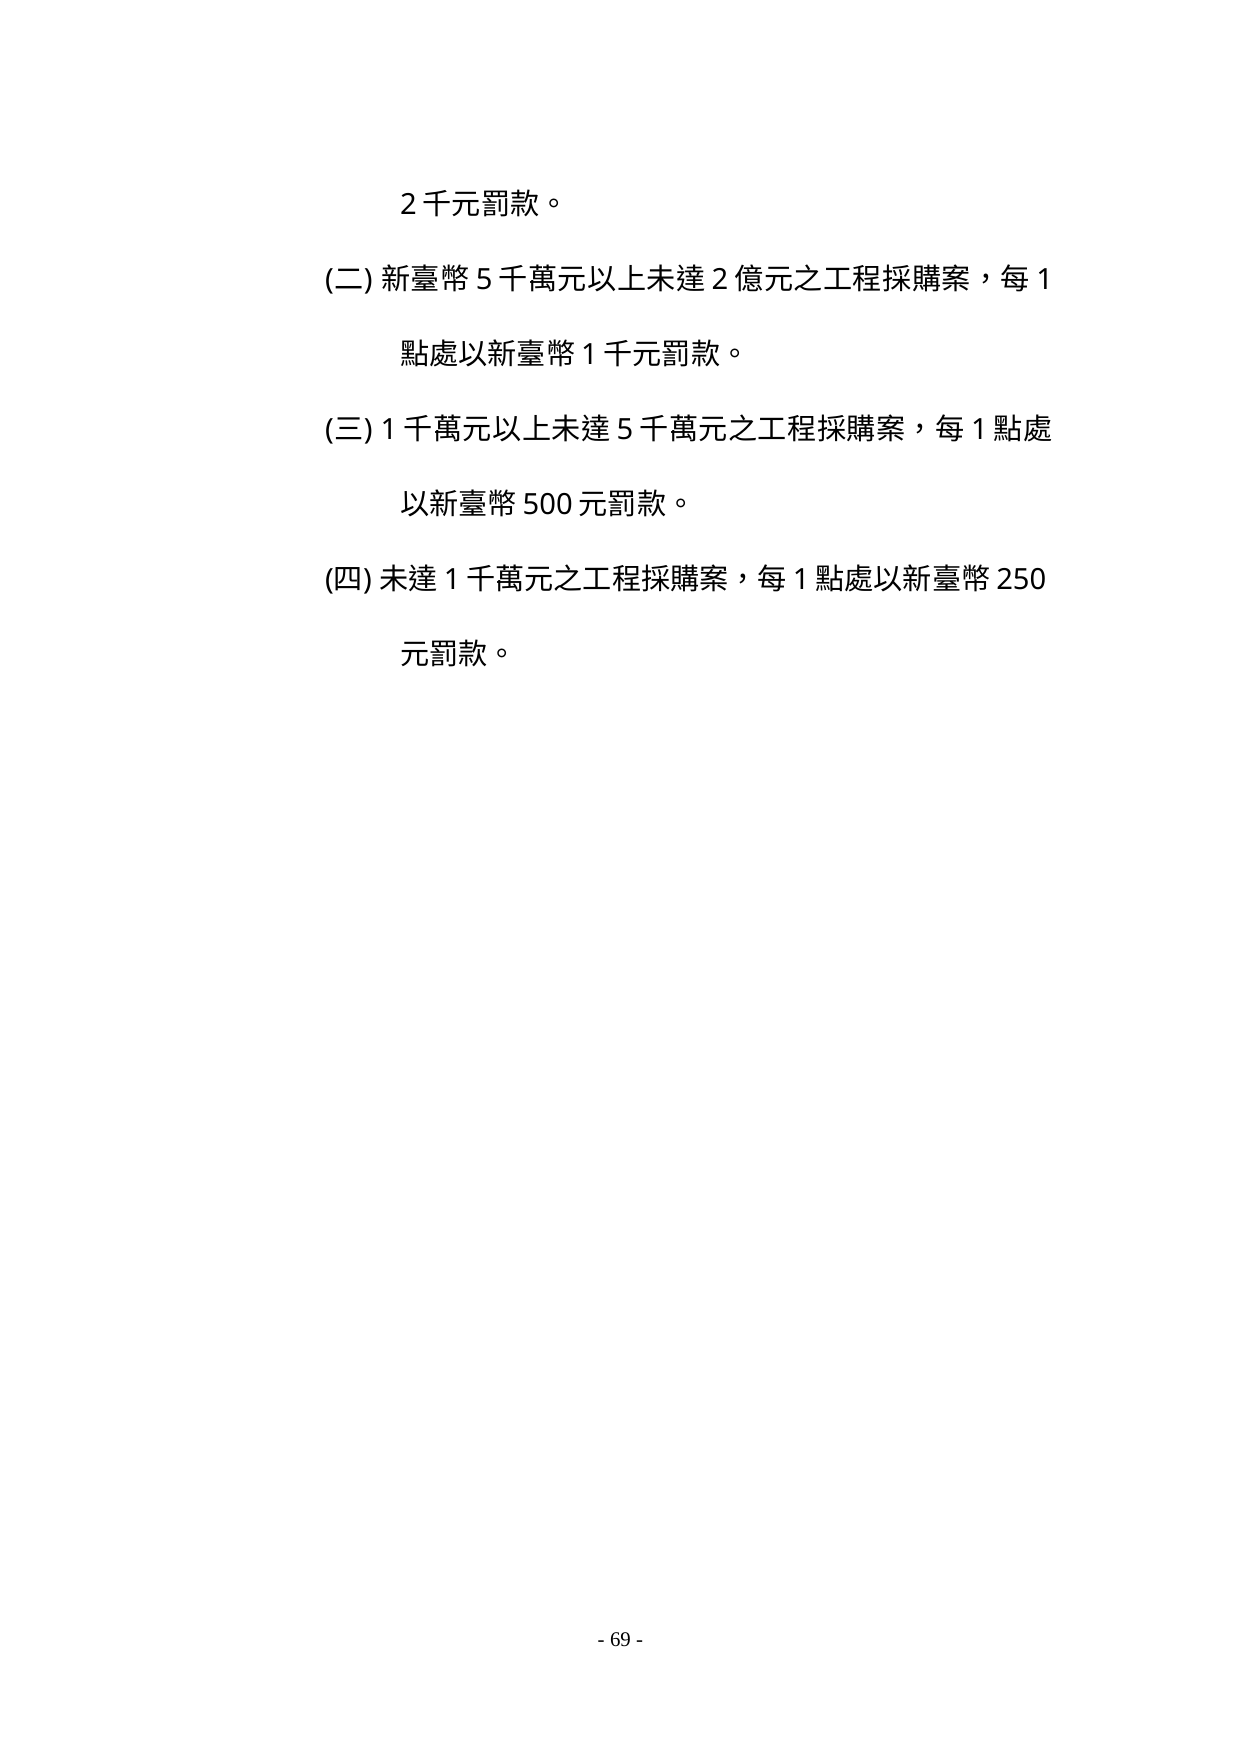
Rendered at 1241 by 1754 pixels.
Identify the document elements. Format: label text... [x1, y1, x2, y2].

text (四) 未達1千萬元之工程採購案，每1點處以新臺幣250元罰款。 [325, 539, 1053, 689]
text (二) 新臺幣5千萬元以上未達2億元之工程採購案，每1點處以新臺幣1千元罰款。 [325, 239, 1053, 389]
text 2千元罰款。 [325, 164, 1053, 239]
text (三) 1千萬元以上未達5千萬元之工程採購案，每1點處以新臺幣500元罰款。 [325, 389, 1053, 539]
